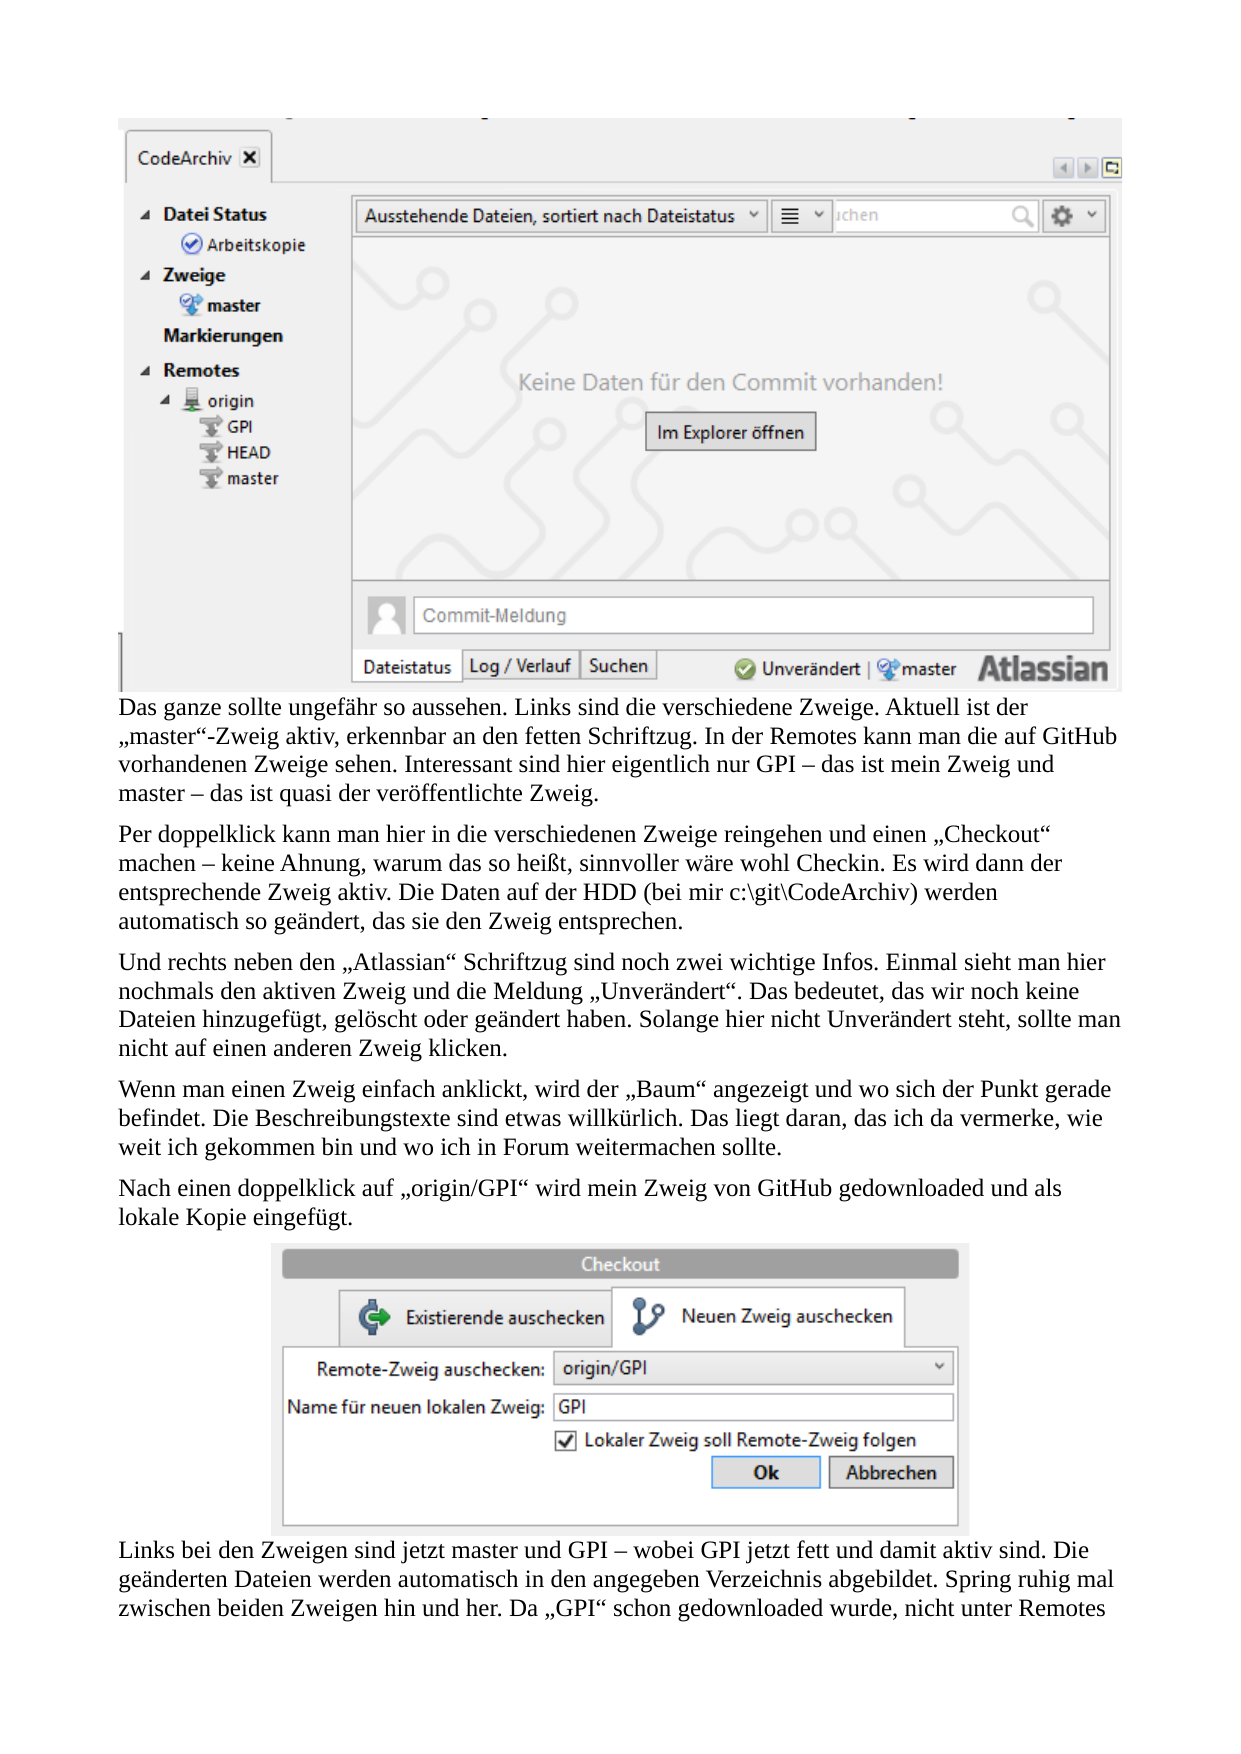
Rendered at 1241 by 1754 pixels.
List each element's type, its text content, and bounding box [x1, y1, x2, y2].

text Per doppelklick kann man hier in die verschiedenen Zweige reingehen und einen „Checkout“ machen – keine Ahnung, warum das so heißt, sinnvoller wäre wohl Checkin. Es wird dann der entsprechende Zweig aktiv. Die Daten auf der HDD (bei mir c:\git\CodeArchiv) werden automatisch so geändert, das sie den Zweig entsprechen. [118, 819, 1122, 934]
text Wenn man einen Zweig einfach anklickt, wird der „Baum“ angezeigt und wo sich der Punkt gerade befindet. Die Beschreibungstexte sind etwas willkürlich. Das liegt daran, das ich da vermerke, wie weit ich gekommen bin und wo ich in Forum weitermachen sollte. [118, 1074, 1122, 1161]
text Nach einen doppelklick auf „origin/GPI“ wird mein Zweig von GitHub gedownloaded und als lokale Kopie eingefügt. [118, 1173, 1122, 1231]
picture [271, 1243, 970, 1536]
text Das ganze sollte ungefähr so aussehen. Links sind die verschiedene Zweige. Aktuell ist der „master“-Zweig aktiv, erkennbar an den fetten Schriftzug. In der Remotes kann man die auf GitHub vorhandenen Zweige sehen. Interessant sind hier eigentlich nur GPI – das ist mein Zweig und master – das ist quasi der veröffentlichte Zweig. [118, 692, 1122, 807]
text Und rechts neben den „Atlassian“ Schriftzug sind noch zwei wichtige Infos. Einmal sieht man hier nochmals den aktiven Zweig und die Meldung „Unverändert“. Das bedeutet, das wir noch keine Dateien hinzugefügt, gelöscht oder geändert haben. Solange hier nicht Unverändert steht, sollte man nicht auf einen anderen Zweig klicken. [118, 947, 1122, 1062]
text Links bei den Zweigen sind jetzt master und GPI – wobei GPI jetzt fett und damit aktiv sind. Die geänderten Dateien werden automatisch in den angegeben Verzeichnis abgebildet. Spring ruhig mal zwischen beiden Zweigen hin und her. Da „GPI“ schon gedownloaded wurde, nicht unter Remotes [118, 1243, 1122, 1622]
picture [118, 118, 1123, 692]
